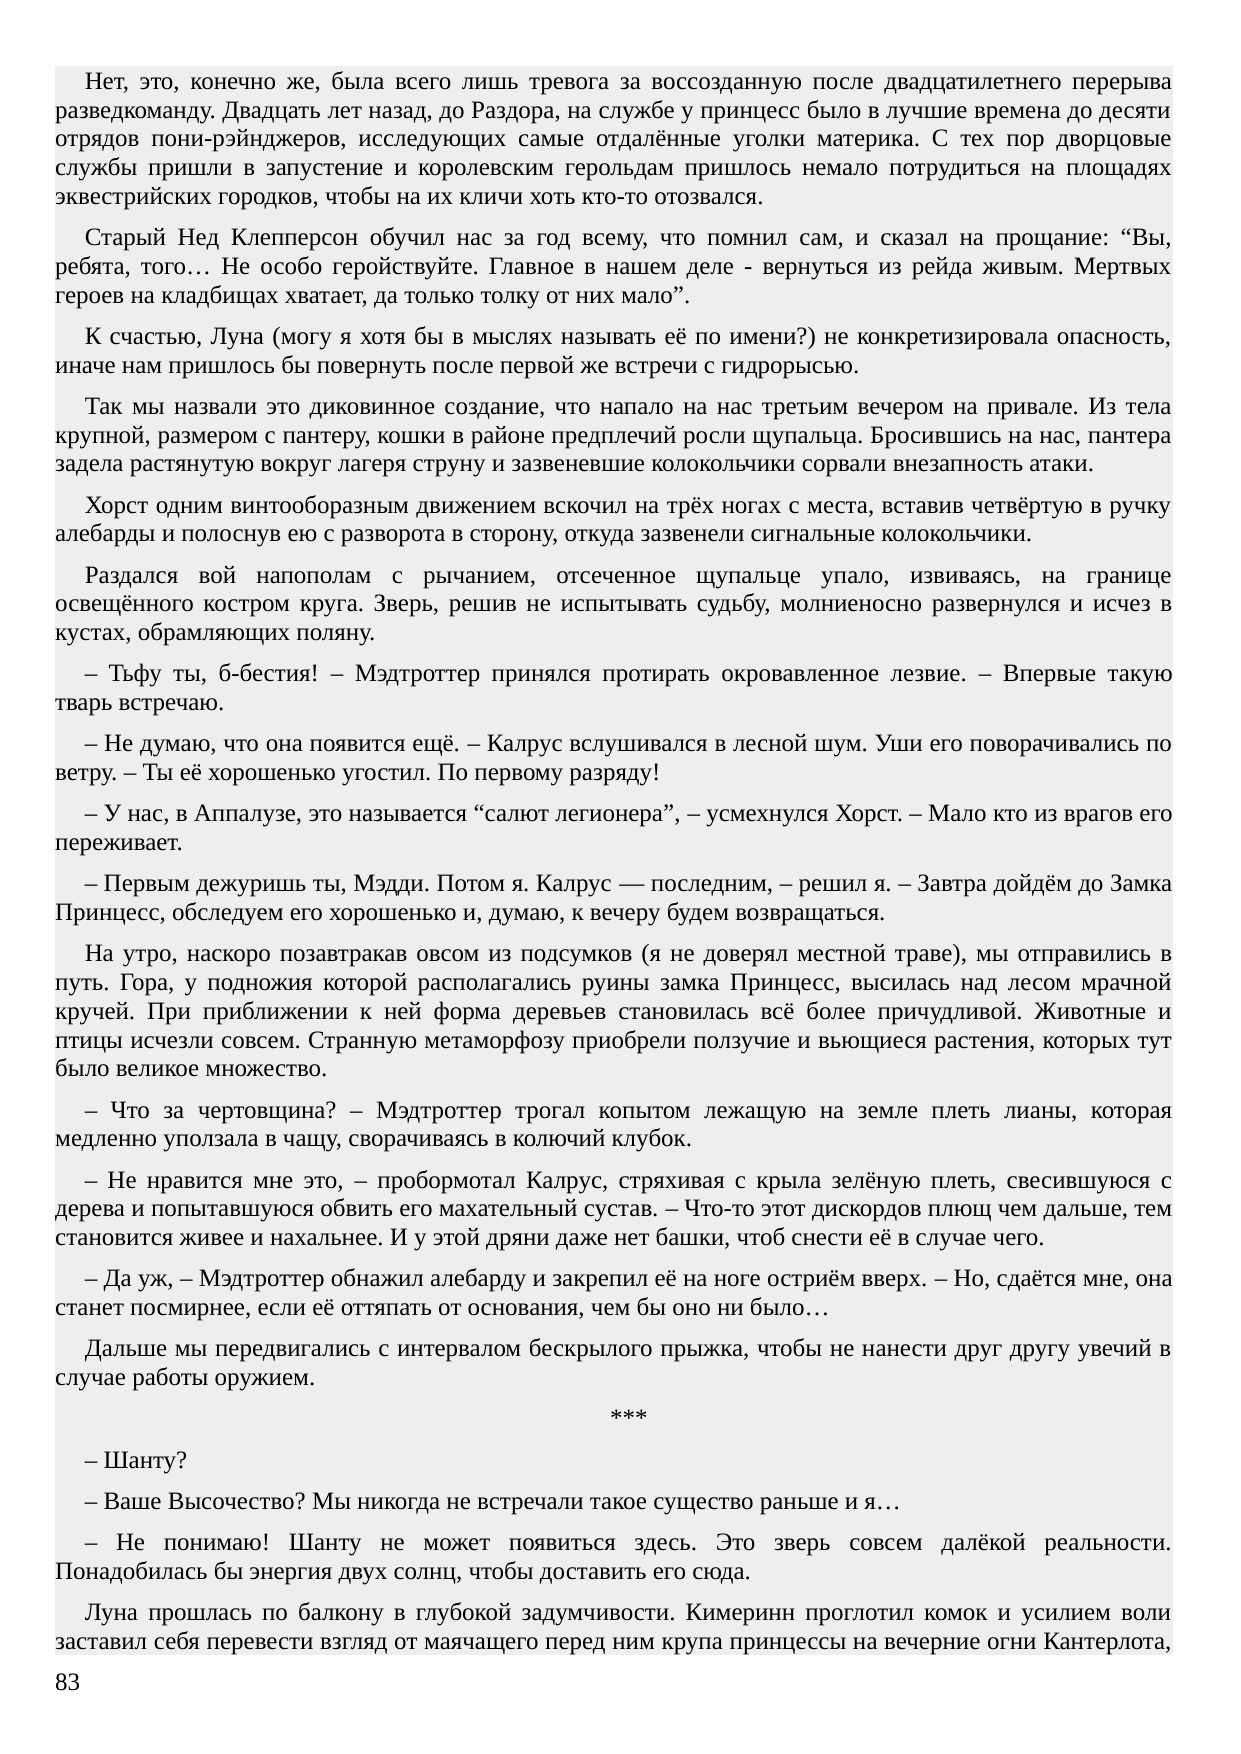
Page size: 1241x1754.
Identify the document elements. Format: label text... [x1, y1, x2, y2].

text – Что за чертовщина? – Мэдтроттер трогал копытом лежащую на земле плеть лианы, которая медленно уползала в чащу, сворачиваясь в колючий клубок. [55, 1095, 1173, 1152]
text – Тьфу ты, б-бестия! – Мэдтроттер принялся протирать окровавленное лезвие. – Впервые такую тварь встречаю. [55, 658, 1173, 716]
text Старый Нед Клепперсон обучил нас за год всему, что помнил сам, и сказал на прощание: “Вы, ребята, того… Не особо геройствуйте. Главное в нашем деле - вернуться из рейда живым. Мертвых героев на кладбищах хватает, да только толку от них мало”. [55, 222, 1173, 308]
text Хорст одним винтооборазным движением вскочил на трёх ногах с места, вставив четвёртую в ручку алебарды и полоснув ею с разворота в сторону, откуда зазвенели сигнальные колокольчики. [55, 490, 1173, 547]
text – Первым дежуришь ты, Мэдди. Потом я. Калрус — последним, – решил я. – Завтра дойдём до Замка Принцесс, обследуем его хорошенько и, думаю, к вечеру будем возвращаться. [55, 868, 1173, 926]
text Нет, это, конечно же, была всего лишь тревога за воссозданную после двадцатилетнего перерыва разведкоманду. Двадцать лет назад, до Раздора, на службе у принцесс было в лучшие времена до десяти отрядов пони-рэйнджеров, исследующих самые отдалённые уголки материка. С тех пор дворцовые службы пришли в запустение и королевским герольдам пришлось немало потрудиться на площадях эквестрийских городков, чтобы на их кличи хоть кто-то отозвался. [55, 66, 1173, 210]
text На утро, наскоро позавтракав овсом из подсумков (я не доверял местной траве), мы отправились в путь. Гора, у подножия которой располагались руины замка Принцесс, высилась над лесом мрачной кручей. При приближении к ней форма деревьев становилась всё более причудливой. Животные и птицы исчезли совсем. Странную метаморфозу приобрели ползучие и вьющиеся растения, которых тут было великое множество. [55, 938, 1173, 1082]
text – Не думаю, что она появится ещё. – Калрус вслушивался в лесной шум. Уши его поворачивались по ветру. – Ты её хорошенько угостил. По первому разряду! [55, 728, 1173, 786]
text *** [55, 1403, 1173, 1432]
text – Да уж, – Мэдтроттер обнажил алебарду и закрепил её на ноге остриём вверх. – Но, сдаётся мне, она станет посмирнее, если её оттяпать от основания, чем бы оно ни было… [55, 1263, 1173, 1321]
text – Шанту? [55, 1445, 1173, 1473]
text – Ваше Высочество? Мы никогда не встречали такое существо раньше и я… [55, 1486, 1173, 1515]
text Дальше мы передвигались с интервалом бескрылого прыжка, чтобы не нанести друг другу увечий в случае работы оружием. [55, 1333, 1173, 1391]
text Раздался вой напополам с рычанием, отсеченное щупальце упало, извиваясь, на границе освещённого костром круга. Зверь, решив не испытывать судьбу, молниеносно развернулся и исчез в кустах, обрамляющих поляну. [55, 560, 1173, 646]
text – У нас, в Аппалузе, это называется “салют легионера”, – усмехнулся Хорст. – Мало кто из врагов его переживает. [55, 798, 1173, 856]
text Так мы назвали это диковинное создание, что напало на нас третьим вечером на привале. Из тела крупной, размером с пантеру, кошки в районе предплечий росли щупальца. Бросившись на нас, пантера задела растянутую вокруг лагеря струну и зазвеневшие колокольчики сорвали внезапность атаки. [55, 391, 1173, 477]
text – Не понимаю! Шанту не может появиться здесь. Это зверь совсем далёкой реальности. Понадобилась бы энергия двух солнц, чтобы доставить его сюда. [55, 1527, 1173, 1585]
text Луна прошлась по балкону в глубокой задумчивости. Кимеринн проглотил комок и усилием воли заставил себя перевести взгляд от маячащего перед ним крупа принцессы на вечерние огни Кантерлота, [55, 1597, 1173, 1655]
text К счастью, Луна (могу я хотя бы в мыслях называть её по имени?) не конкретизировала опасность, иначе нам пришлось бы повернуть после первой же встречи с гидрорысью. [55, 321, 1173, 378]
text – Не нравится мне это, – пробормотал Калрус, стряхивая с крыла зелёную плеть, свесившуюся с дерева и попытавшуюся обвить его махательный сустав. – Что-то этот дискордов плющ чем дальше, тем становится живее и нахальнее. И у этой дряни даже нет башки, чтоб снести её в случае чего. [55, 1165, 1173, 1251]
